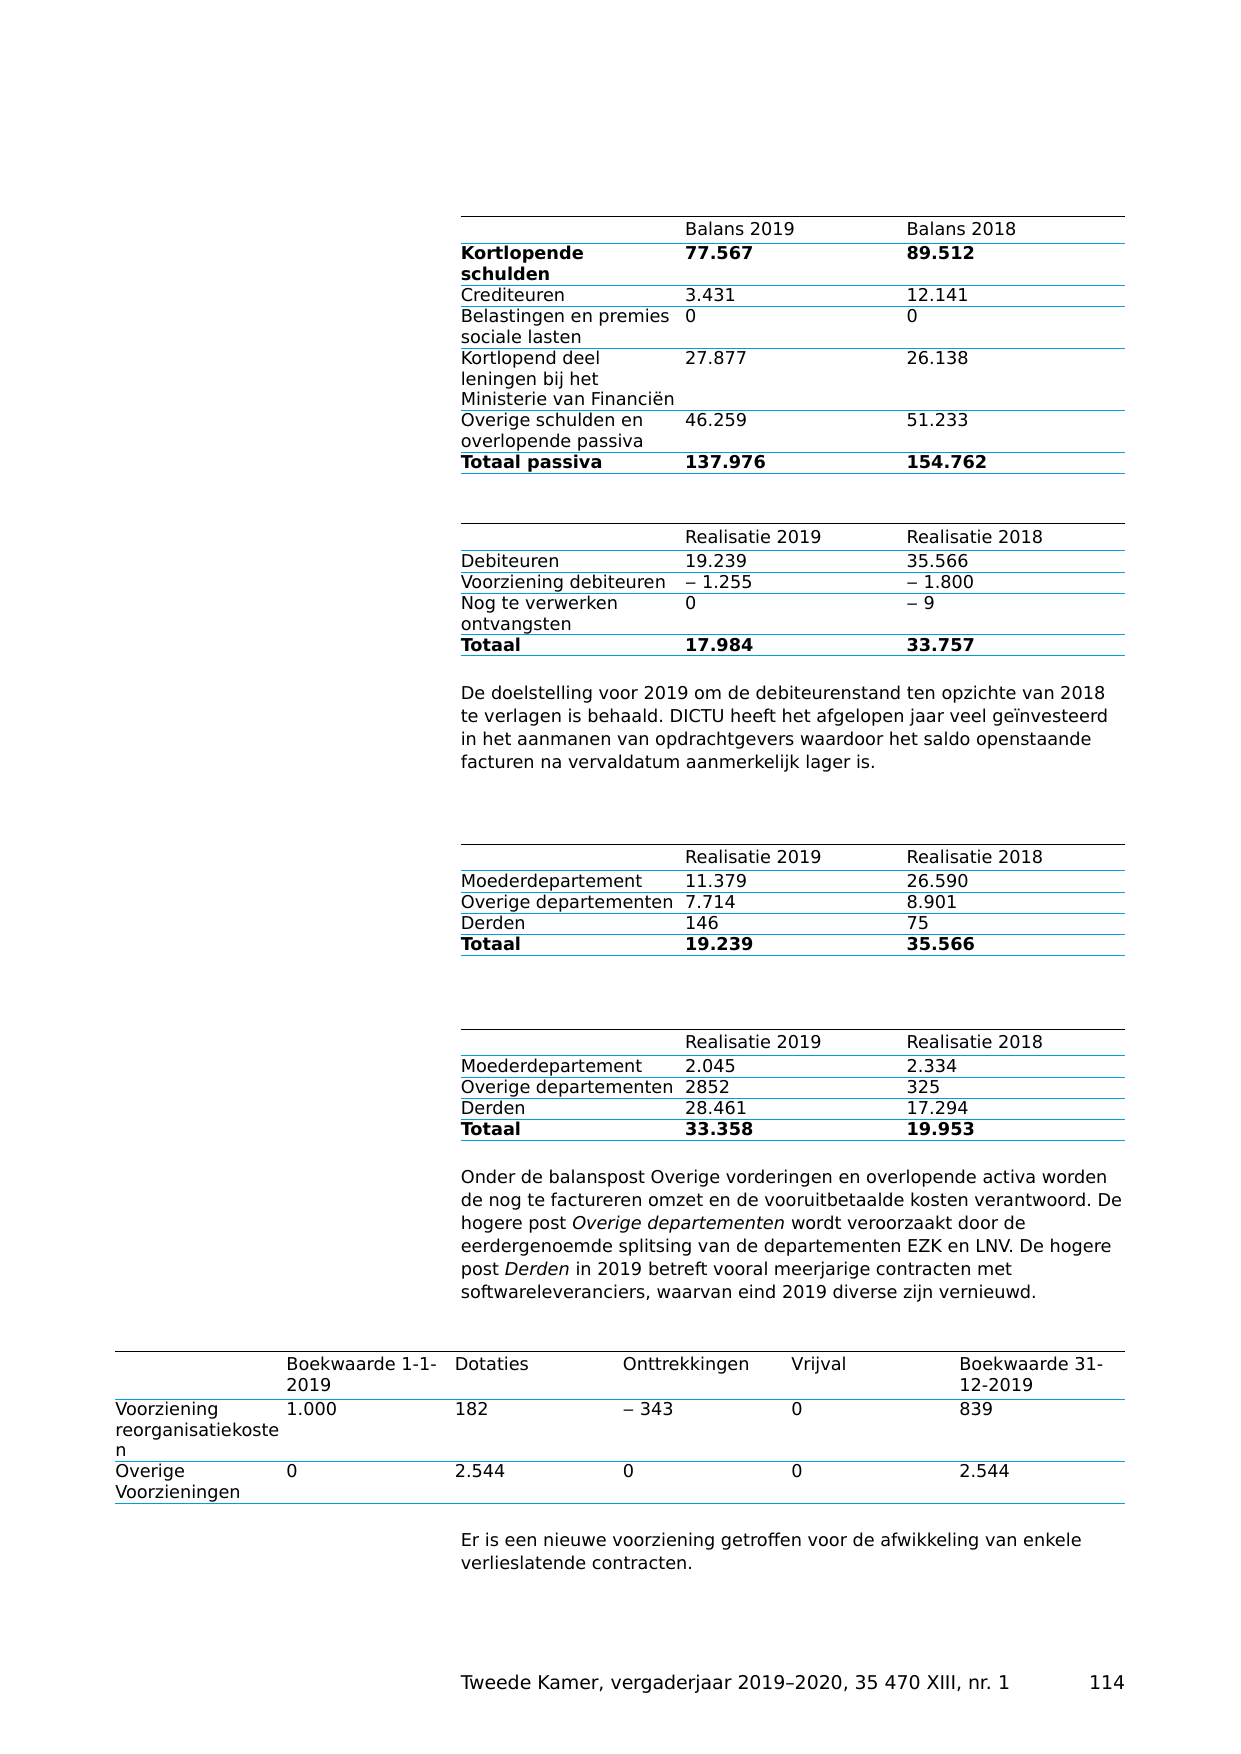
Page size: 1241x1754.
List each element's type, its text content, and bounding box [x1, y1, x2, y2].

table_cell Realisatie 2019 [682, 1030, 903, 1055]
table_cell [461, 1030, 682, 1055]
table_cell Totaal passiva [461, 453, 682, 473]
table_cell Totaal [461, 1120, 682, 1140]
table_cell [461, 217, 682, 243]
table_cell 154.762 [904, 453, 1125, 473]
table_cell Realisatie 2018 [904, 524, 1125, 550]
table_cell Boekwaarde 1-1-2019 [283, 1352, 452, 1398]
table_cell 19.239 [682, 551, 903, 571]
table_cell [115, 1352, 283, 1398]
table_cell Crediteuren [461, 286, 682, 306]
table_cell 2.544 [452, 1462, 620, 1503]
table_cell ‒ 1.800 [904, 573, 1125, 592]
table_cell Balans 2019 [682, 217, 903, 243]
table_header Tabel 59 Specificatie Overige vorderingen en overlopende activa (bedragen x € 1.000) [461, 981, 1125, 1028]
table_cell 8.901 [904, 893, 1125, 913]
table_cell Nog te verwerken ontvangsten [461, 594, 682, 634]
table_cell 12.141 [904, 286, 1125, 306]
table_cell 0 [788, 1462, 956, 1503]
table_cell ‒ 9 [904, 594, 1125, 634]
table_cell 2.334 [904, 1056, 1125, 1077]
table_cell Kortlopend deel leningen bij het Ministerie van Financiën [461, 349, 682, 410]
table_cell ‒ 1.255 [682, 573, 903, 592]
table_cell Overige departementen [461, 1078, 682, 1098]
table_cell Moederdepartement [461, 1056, 682, 1077]
table_cell Derden [461, 1099, 682, 1119]
table_cell 325 [904, 1078, 1125, 1098]
table_cell 137.976 [682, 453, 903, 473]
text Er is een nieuwe voorziening getroffen voor de afwikkeling van enkele verlieslatende contracten. [461, 1528, 1125, 1574]
table_cell 28.461 [682, 1099, 903, 1119]
table_cell Balans 2018 [904, 217, 1125, 243]
text De doelstelling voor 2019 om de debiteurenstand ten opzichte van 2018 te verlagen is behaald. DICTU heeft het afgelopen jaar veel geïnvesteerd in het aanmanen van opdrachtgevers waardoor het saldo openstaande facturen na vervaldatum aanmerkelijk lager is. [461, 681, 1125, 773]
table_cell 0 [682, 594, 903, 634]
table_cell Moederdepartement [461, 871, 682, 892]
table_cell Voorziening debiteuren [461, 573, 682, 592]
table_cell [461, 524, 682, 550]
table_cell 33.757 [904, 635, 1125, 655]
table_cell 35.566 [904, 551, 1125, 571]
table_cell 839 [956, 1400, 1125, 1461]
table_cell 2.045 [682, 1056, 903, 1077]
table_cell Dotaties [452, 1352, 620, 1398]
table_cell Overige Voorzieningen [115, 1462, 283, 1503]
table_cell 51.233 [904, 411, 1125, 452]
table_cell 1.000 [283, 1400, 452, 1461]
table_cell 33.358 [682, 1120, 903, 1140]
table_cell 26.138 [904, 349, 1125, 410]
table_header Tabel 57 Specificatie Debiteuren (bedragen x € 1.000) [461, 498, 1125, 523]
table_cell 2852 [682, 1078, 903, 1098]
table_cell 89.512 [904, 244, 1125, 284]
table_cell 26.590 [904, 871, 1125, 892]
table_cell 17.984 [682, 635, 903, 655]
table_cell Boekwaarde 31-12-2019 [956, 1352, 1125, 1398]
table_cell 2.544 [956, 1462, 1125, 1503]
table_cell Debiteuren [461, 551, 682, 571]
table_cell [461, 845, 682, 870]
table_cell 75 [904, 914, 1125, 934]
table_cell 77.567 [682, 244, 903, 284]
table_cell Belastingen en premies sociale lasten [461, 307, 682, 347]
table_cell ‒ 343 [620, 1400, 788, 1461]
table_cell Realisatie 2018 [904, 845, 1125, 870]
table_cell Totaal [461, 935, 682, 955]
table_cell 0 [283, 1462, 452, 1503]
table_cell Voorziening reorganisatiekosten [115, 1400, 283, 1461]
table_cell 27.877 [682, 349, 903, 410]
table_cell Derden [461, 914, 682, 934]
table_cell 0 [788, 1400, 956, 1461]
text Onder de balanspost Overige vorderingen en overlopende activa worden de nog te factureren omzet en de vooruitbetaalde kosten verantwoord. De hogere post Overige departementen wordt veroorzaakt door de eerdergenoemde splitsing van de departementen EZK en LNV. De hogere post Derden in 2019 betreft vooral meerjarige contracten met softwareleveranciers, waarvan eind 2019 diverse zijn vernieuwd. [461, 1166, 1125, 1303]
table_cell Totaal [461, 635, 682, 655]
table_header Tabel 56 Balans per 31 december 2019 (bedragen x € 1.000) [461, 191, 1125, 216]
table_cell 3.431 [682, 286, 903, 306]
table_cell Realisatie 2019 [682, 845, 903, 870]
table_cell 46.259 [682, 411, 903, 452]
table_cell 146 [682, 914, 903, 934]
table_cell 35.566 [904, 935, 1125, 955]
table_cell 182 [452, 1400, 620, 1461]
table_cell 19.239 [682, 935, 903, 955]
table_cell 11.379 [682, 871, 903, 892]
table_cell Vrijval [788, 1352, 956, 1398]
table_cell 19.953 [904, 1120, 1125, 1140]
table_cell 17.294 [904, 1099, 1125, 1119]
table_cell 0 [620, 1462, 788, 1503]
table_cell Onttrekkingen [620, 1352, 788, 1398]
table_cell Kortlopende schulden [461, 244, 682, 284]
table_cell Overige schulden en overlopende passiva [461, 411, 682, 452]
table_cell Realisatie 2018 [904, 1030, 1125, 1055]
table_cell Overige departementen [461, 893, 682, 913]
table_header Tabel 58 Specificatie Debiteurenrekening naar klantgroepen (bedragen x € 1.000) [461, 796, 1125, 843]
table_cell 0 [904, 307, 1125, 347]
table_cell 0 [682, 307, 903, 347]
table_cell Realisatie 2019 [682, 524, 903, 550]
table_header Tabel 60 Voorzieningen (bedragen x € 1.000) [115, 1326, 1125, 1351]
table_cell 7.714 [682, 893, 903, 913]
